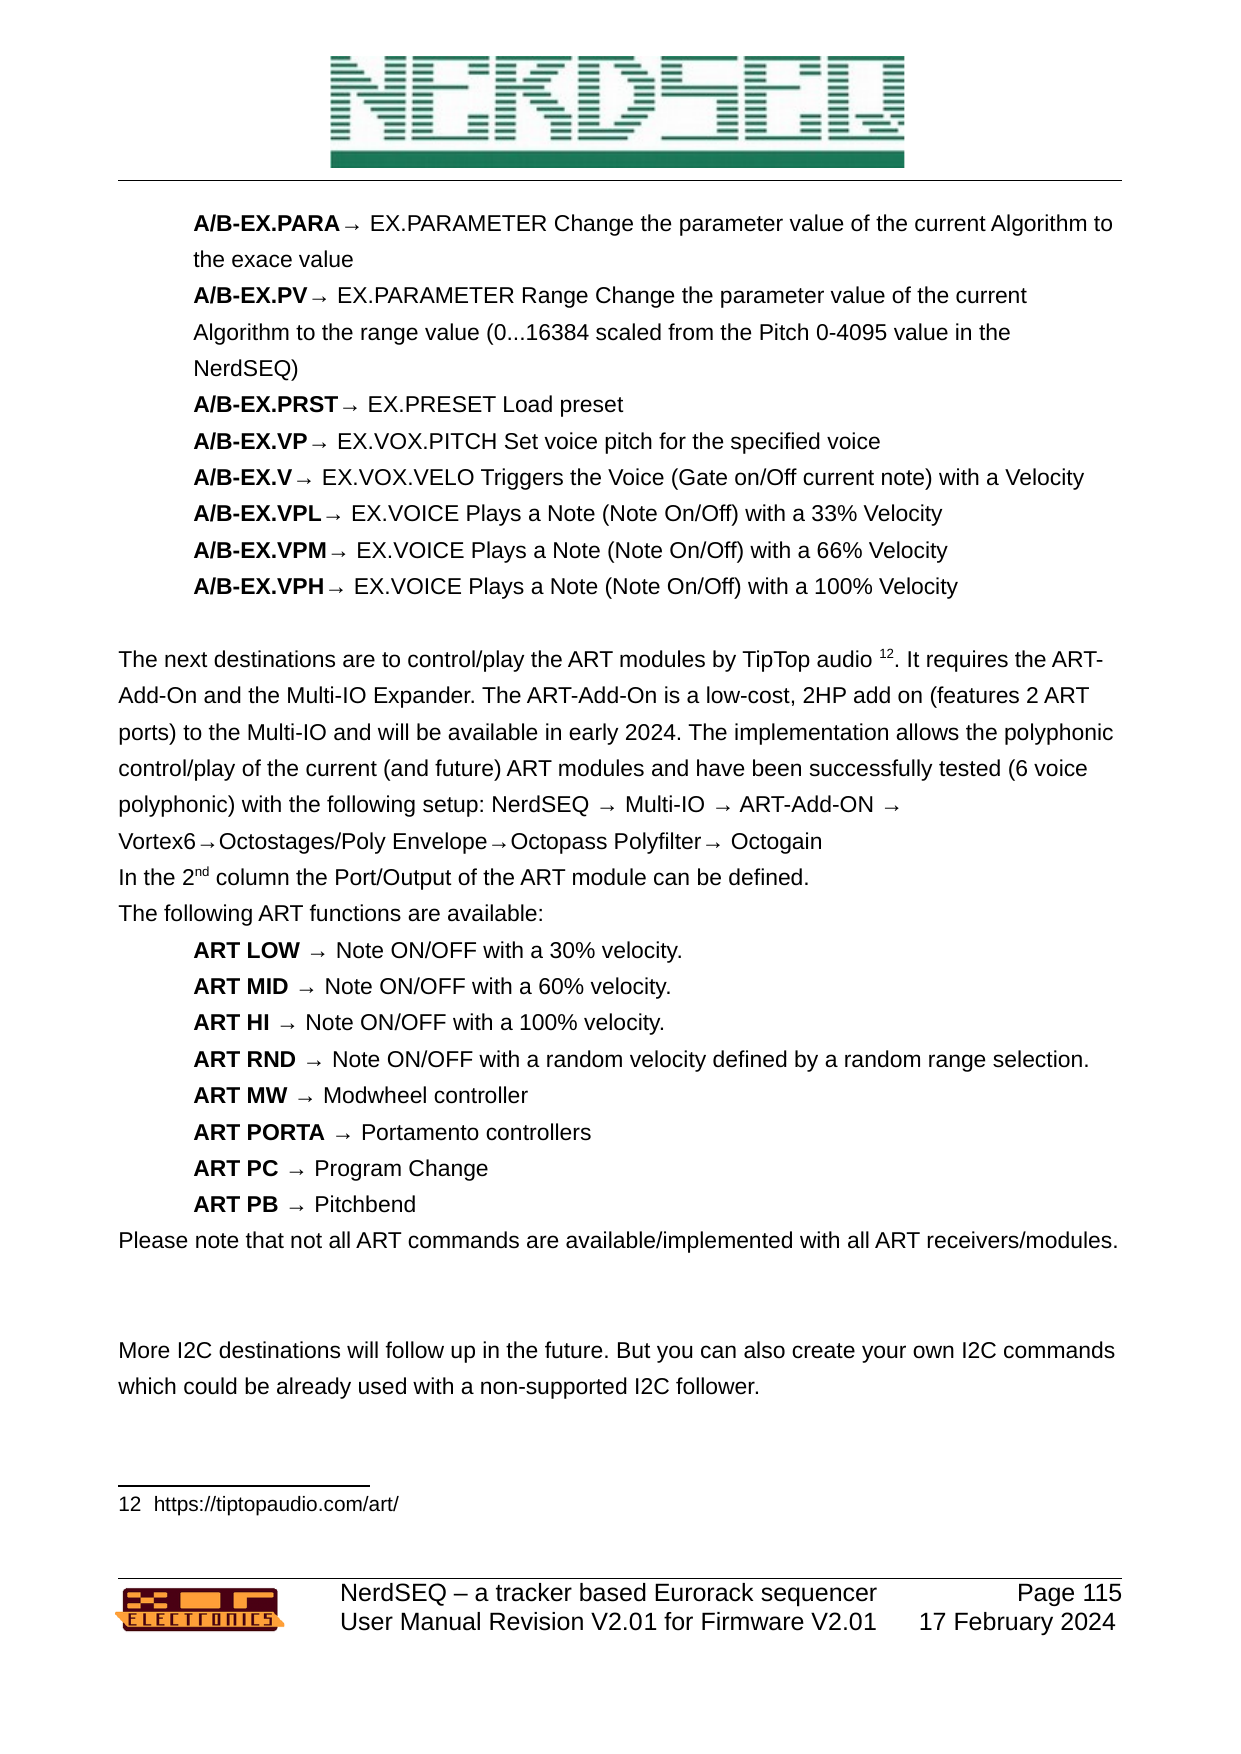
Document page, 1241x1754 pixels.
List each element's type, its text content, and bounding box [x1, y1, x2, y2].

text Please note that not all ART commands are available/implemented with all ART receivers/modules. [118, 1227, 1122, 1290]
text https://tiptopaudio.com/art/ [118, 1492, 1122, 1516]
text ART PC → Program Change [118, 1155, 1122, 1181]
text A/B-EX.VPH→ EX.VOICE Plays a Note (Note On/Off) with a 100% Velocity [193, 573, 1122, 599]
text ART LOW → Note ON/OFF with a 30% velocity. [118, 937, 1122, 963]
text A/B-EX.V→ EX.VOX.VELO Triggers the Voice (Gate on/Off current note) with a Velocity [193, 464, 1122, 490]
text More I2C destinations will follow up in the future. But you can also create your own I2C commands which could be already used with a non-supported I2C follower. [118, 1337, 1122, 1399]
picture [330, 56, 905, 168]
text ART RND → Note ON/OFF with a random velocity defined by a random range selection. [118, 1046, 1122, 1072]
text A/B-EX.VPM→ EX.VOICE Plays a Note (Note On/Off) with a 66% Velocity [193, 537, 1122, 563]
text A/B-EX.PV→ EX.PARAMETER Range Change the parameter value of the current Algorithm to the range value (0...16384 scaled from the Pitch 0-4095 value in the NerdSEQ) [193, 282, 1122, 381]
text ART MW → Modwheel controller [118, 1082, 1122, 1108]
text A/B-EX.PRST→ EX.PRESET Load preset [193, 391, 1122, 418]
text A/B-EX.PARA→ EX.PARAMETER Change the parameter value of the current Algorithm to the exace value [193, 209, 1122, 272]
text The next destinations are to control/play the ART modules by TipTop audio . It requires the ART-Add-On and the Multi-IO Expander. The ART-Add-On is a low-cost, 2HP add on (features 2 ART ports) to the Multi-IO and will be available in early 2024. The implementation allows the polyphonic control/play of the current (and future) ART modules and have been successfully tested (6 voice polyphonic) with the following setup: NerdSEQ → Multi-IO → ART-Add-ON → Vortex6→Octostages/Poly Envelope→Octopass Polyfilter→ Octogain [118, 646, 1122, 854]
text ART MID → Note ON/OFF with a 60% velocity. [118, 973, 1122, 999]
picture [115, 1584, 285, 1634]
text ART HI → Note ON/OFF with a 100% velocity. [118, 1009, 1122, 1036]
text A/B-EX.VP→ EX.VOX.PITCH Set voice pitch for the specified voice [193, 428, 1122, 454]
text ART PORTA → Portamento controllers [118, 1118, 1122, 1145]
text In the 2nd column the Port/Output of the ART module can be defined. [118, 864, 1122, 890]
text The following ART functions are available: [118, 900, 1122, 927]
text A/B-EX.VPL→ EX.VOICE Plays a Note (Note On/Off) with a 33% Velocity [193, 500, 1122, 527]
text ART PB → Pitchbend [118, 1191, 1122, 1217]
